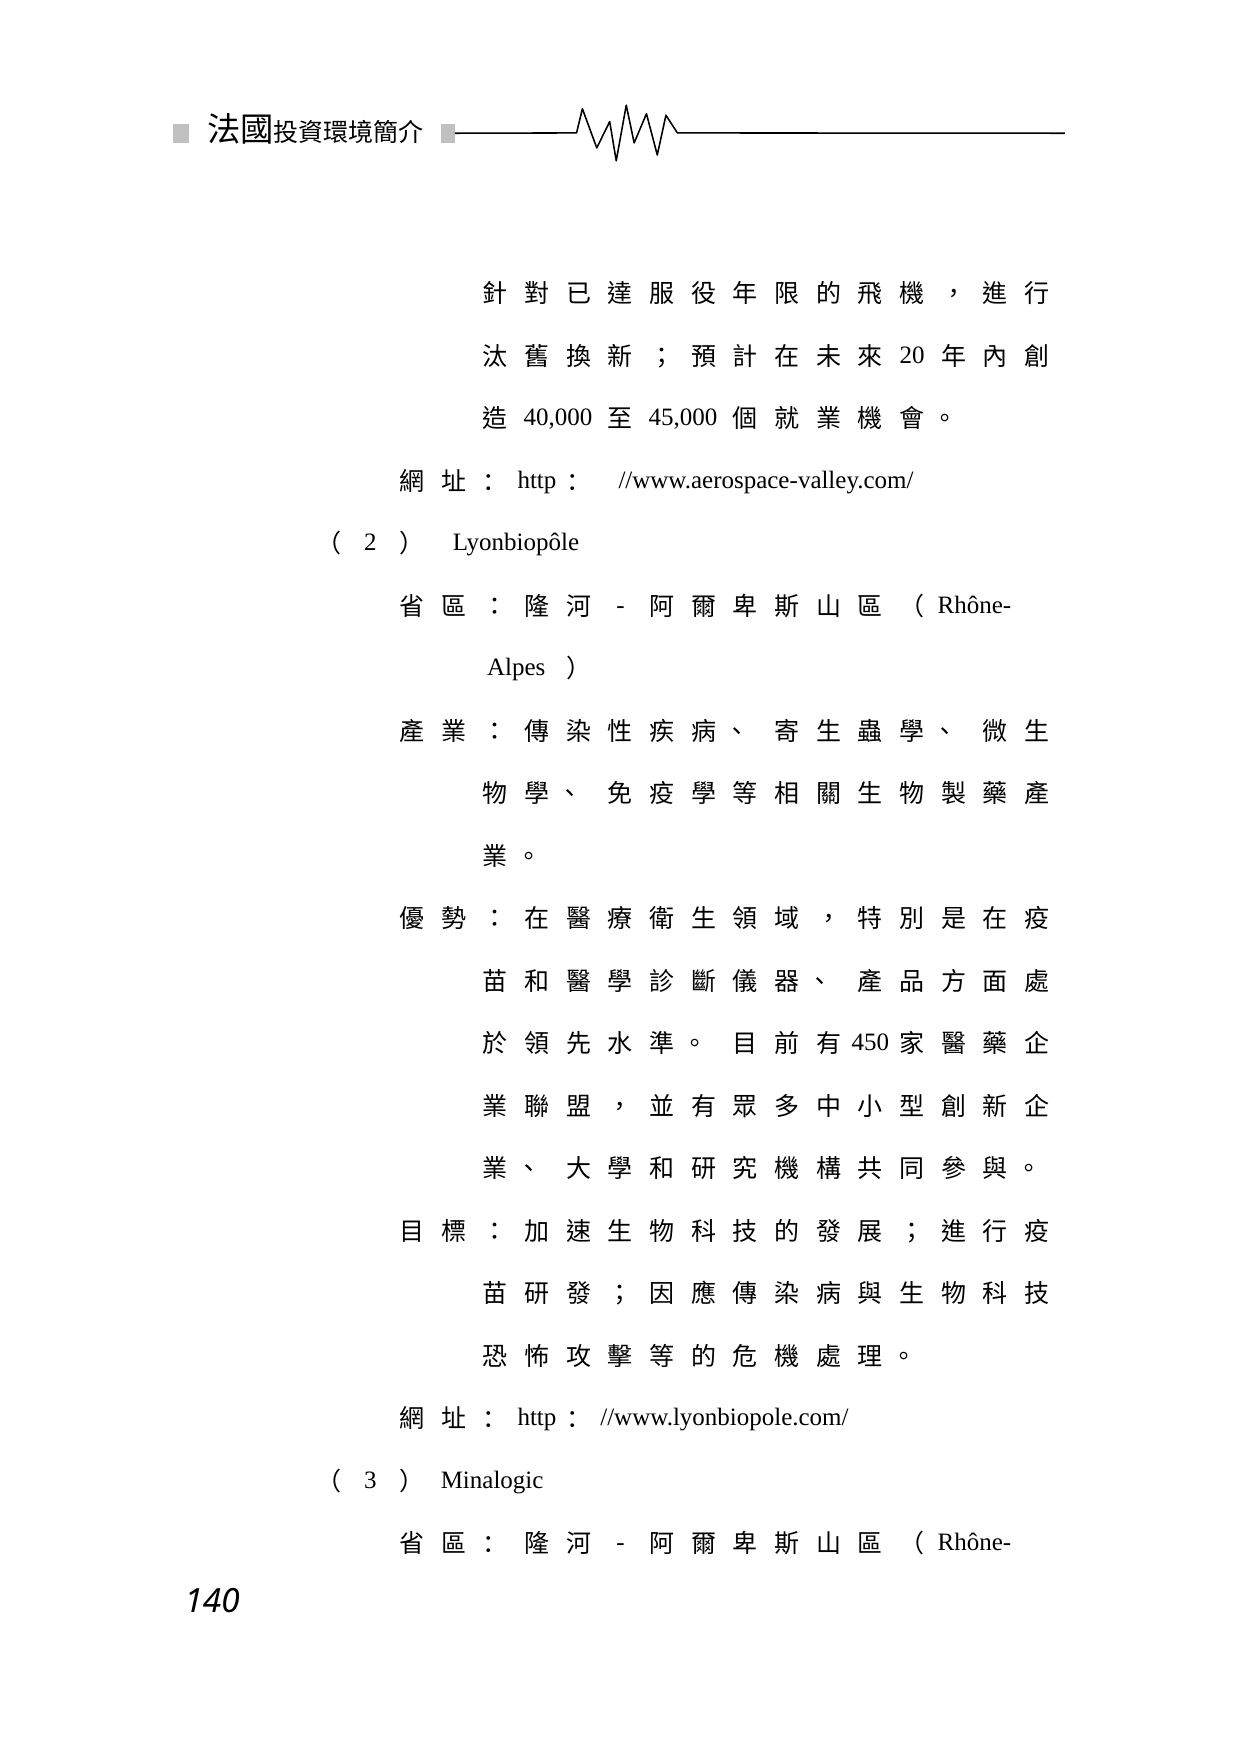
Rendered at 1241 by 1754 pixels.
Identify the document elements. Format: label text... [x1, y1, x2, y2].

text （2）Lyonbiopôle [306, 500, 1058, 563]
text 針對已達服役年限的飛機，進行汰舊換新；預計在未來20年內創造40,000至45,000個就業機會。 [367, 250, 1058, 438]
text 省區：隆河-阿爾卑斯山區（Rhône- [367, 1500, 1058, 1563]
text 網址：http：//www.aerospace-valley.com/ [367, 438, 1058, 500]
text 目標：加速生物科技的發展；進行疫苗研發；因應傳染病與生物科技恐怖攻擊等的危機處理。 [367, 1188, 1058, 1375]
text 省區：隆河-阿爾卑斯山區（Rhône-Alpes） [367, 563, 1058, 688]
text 優勢：在醫療衛生領域，特別是在疫苗和醫學診斷儀器、產品方面處於領先水準。目前有450家醫藥企業聯盟，並有眾多中小型創新企業、大學和研究機構共同參與。 [367, 875, 1058, 1188]
text 網址：http：//www.lyonbiopole.com/ [367, 1375, 1058, 1438]
text （3）Minalogic [306, 1438, 1058, 1500]
text 產業：傳染性疾病、寄生蟲學、微生物學、免疫學等相關生物製藥產業。 [367, 688, 1058, 875]
